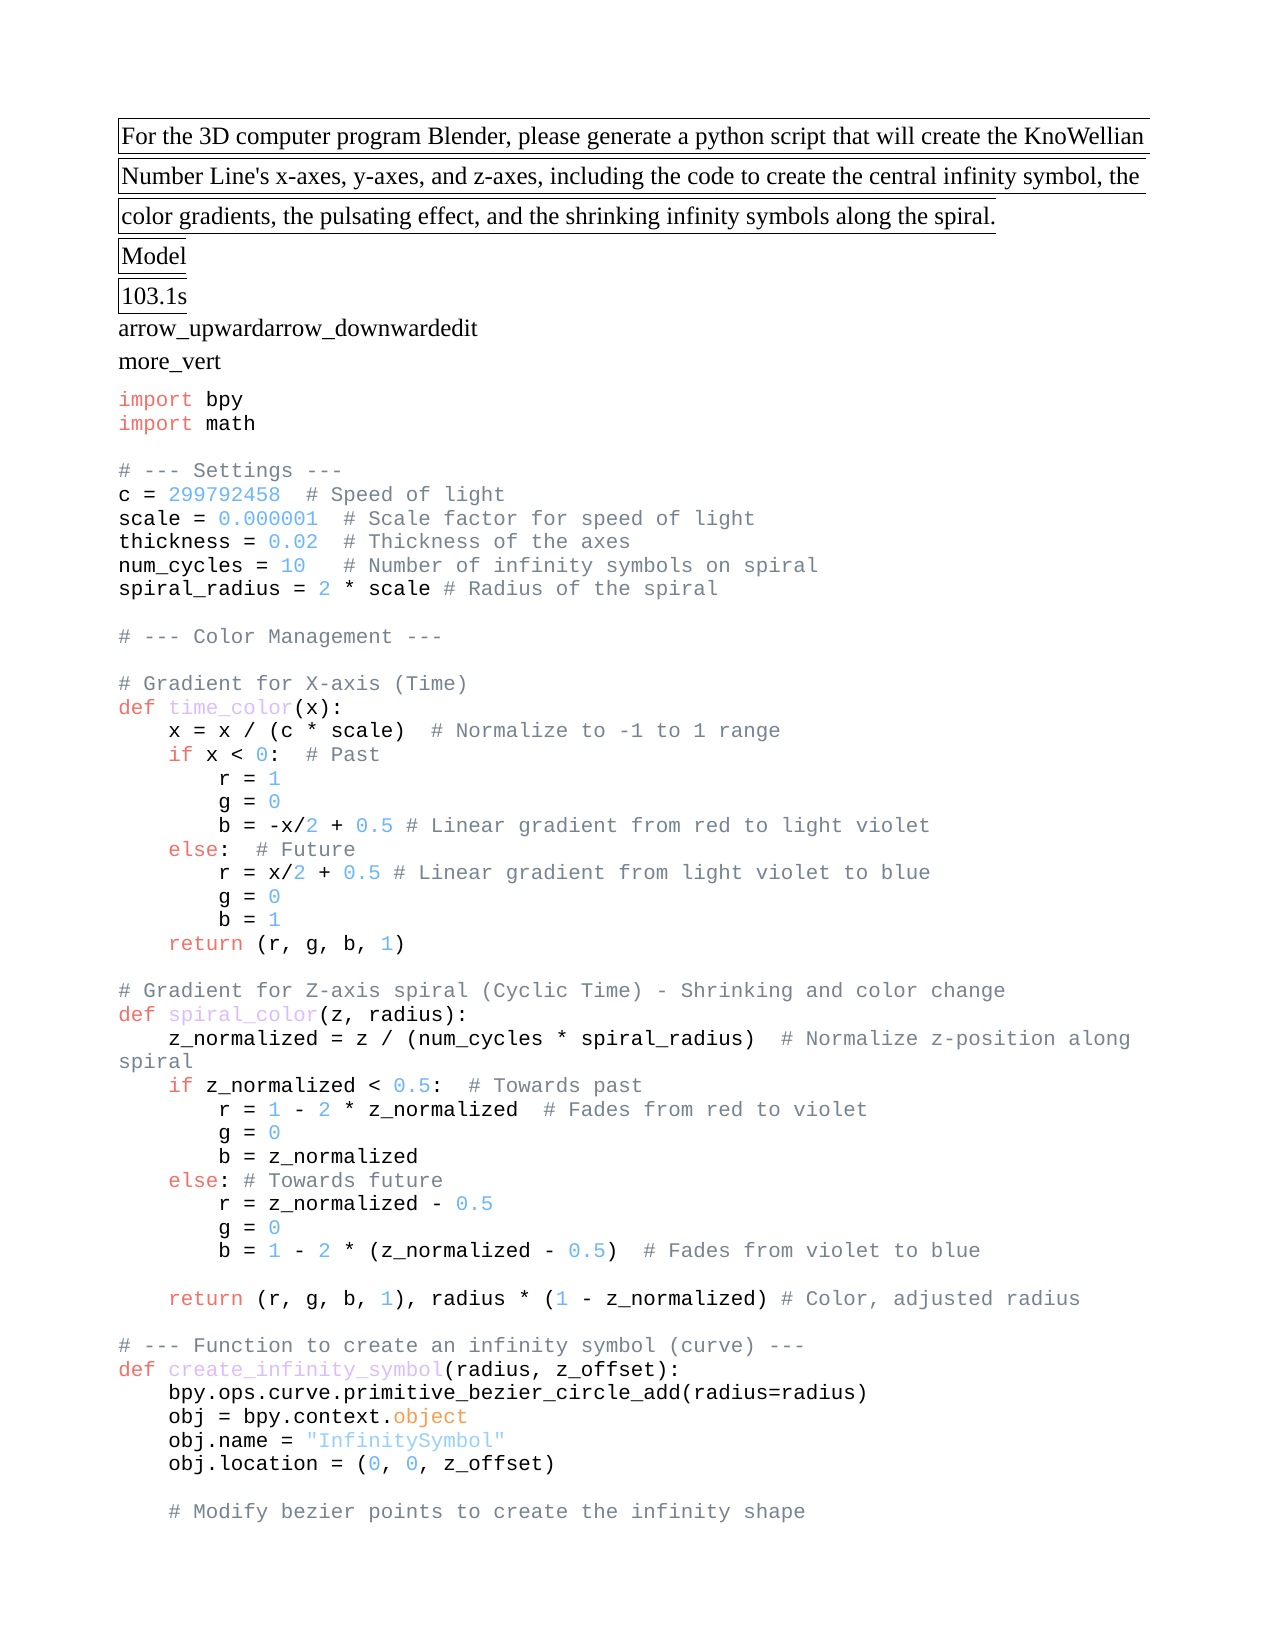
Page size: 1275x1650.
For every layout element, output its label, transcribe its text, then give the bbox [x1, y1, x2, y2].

text x = x / (c * scale) # Normalize to -1 to 1 range [118, 720, 1138, 744]
text g = 0 [118, 1122, 1138, 1146]
text def create_infinity_symbol(radius, z_offset): [118, 1359, 1138, 1382]
text def spiral_color(z, radius): [118, 1004, 1138, 1028]
text g = 0 [118, 1217, 1138, 1241]
text b = 1 [118, 909, 1138, 933]
text b = 1 - 2 * (z_normalized - 0.5) # Fades from violet to blue [118, 1241, 1138, 1264]
text g = 0 [118, 791, 1138, 815]
text import math [118, 413, 1138, 437]
text Model [119, 238, 1157, 273]
text import bpy [118, 389, 1138, 413]
text return (r, g, b, 1) [118, 933, 1138, 957]
text r = 1 - 2 * z_normalized # Fades from red to violet [118, 1099, 1138, 1122]
text # --- Settings --- [118, 460, 1138, 484]
text spiral_radius = 2 * scale # Radius of the spiral [118, 578, 1138, 602]
text else: # Towards future [118, 1169, 1138, 1193]
text obj.name = "InfinitySymbol" [118, 1430, 1138, 1453]
text scale = 0.000001 # Scale factor for speed of light [118, 507, 1138, 531]
text # --- Function to create an infinity symbol (curve) --- [118, 1335, 1138, 1359]
text num_cycles = 10 # Number of infinity symbols on spiral [118, 555, 1138, 578]
text b = -x/2 + 0.5 # Linear gradient from red to light violet [118, 815, 1138, 838]
text # Gradient for X-axis (Time) [118, 673, 1138, 697]
text else: # Future [118, 838, 1138, 862]
text return (r, g, b, 1), radius * (1 - z_normalized) # Color, adjusted radius [118, 1288, 1138, 1311]
text b = z_normalized [118, 1146, 1138, 1169]
text if x < 0: # Past [118, 744, 1138, 768]
text r = x/2 + 0.5 # Linear gradient from light violet to blue [118, 862, 1138, 886]
text r = 1 [118, 768, 1138, 791]
text obj = bpy.context.object [118, 1406, 1138, 1430]
text more_vert [118, 346, 1157, 375]
text arrow_upwardarrow_downwardedit [118, 313, 1157, 342]
text # --- Color Management --- [118, 626, 1138, 649]
text # Modify bezier points to create the infinity shape [118, 1501, 1138, 1524]
text def time_color(x): [118, 697, 1138, 720]
text bpy.ops.curve.primitive_bezier_circle_add(radius=radius) [118, 1382, 1138, 1406]
text thickness = 0.02 # Thickness of the axes [118, 531, 1138, 555]
text r = z_normalized - 0.5 [118, 1193, 1138, 1217]
text 103.1s [119, 278, 1157, 313]
text obj.location = (0, 0, z_offset) [118, 1453, 1138, 1477]
text g = 0 [118, 886, 1138, 909]
text if z_normalized < 0.5: # Towards past [118, 1075, 1138, 1099]
text For the 3D computer program Blender, please generate a python script that will create the KnoWellian Number Line's x-axes, y-axes, and z-axes, including the code to create the central infinity symbol, the color gradients, the pulsating effect, and the shrinking infinity symbols along the spiral. [118, 118, 1157, 233]
text z_normalized = z / (num_cycles * spiral_radius) # Normalize z-position along spiral [118, 1028, 1138, 1075]
text c = 299792458 # Speed of light [118, 484, 1138, 507]
text # Gradient for Z-axis spiral (Cyclic Time) - Shrinking and color change [118, 980, 1138, 1004]
